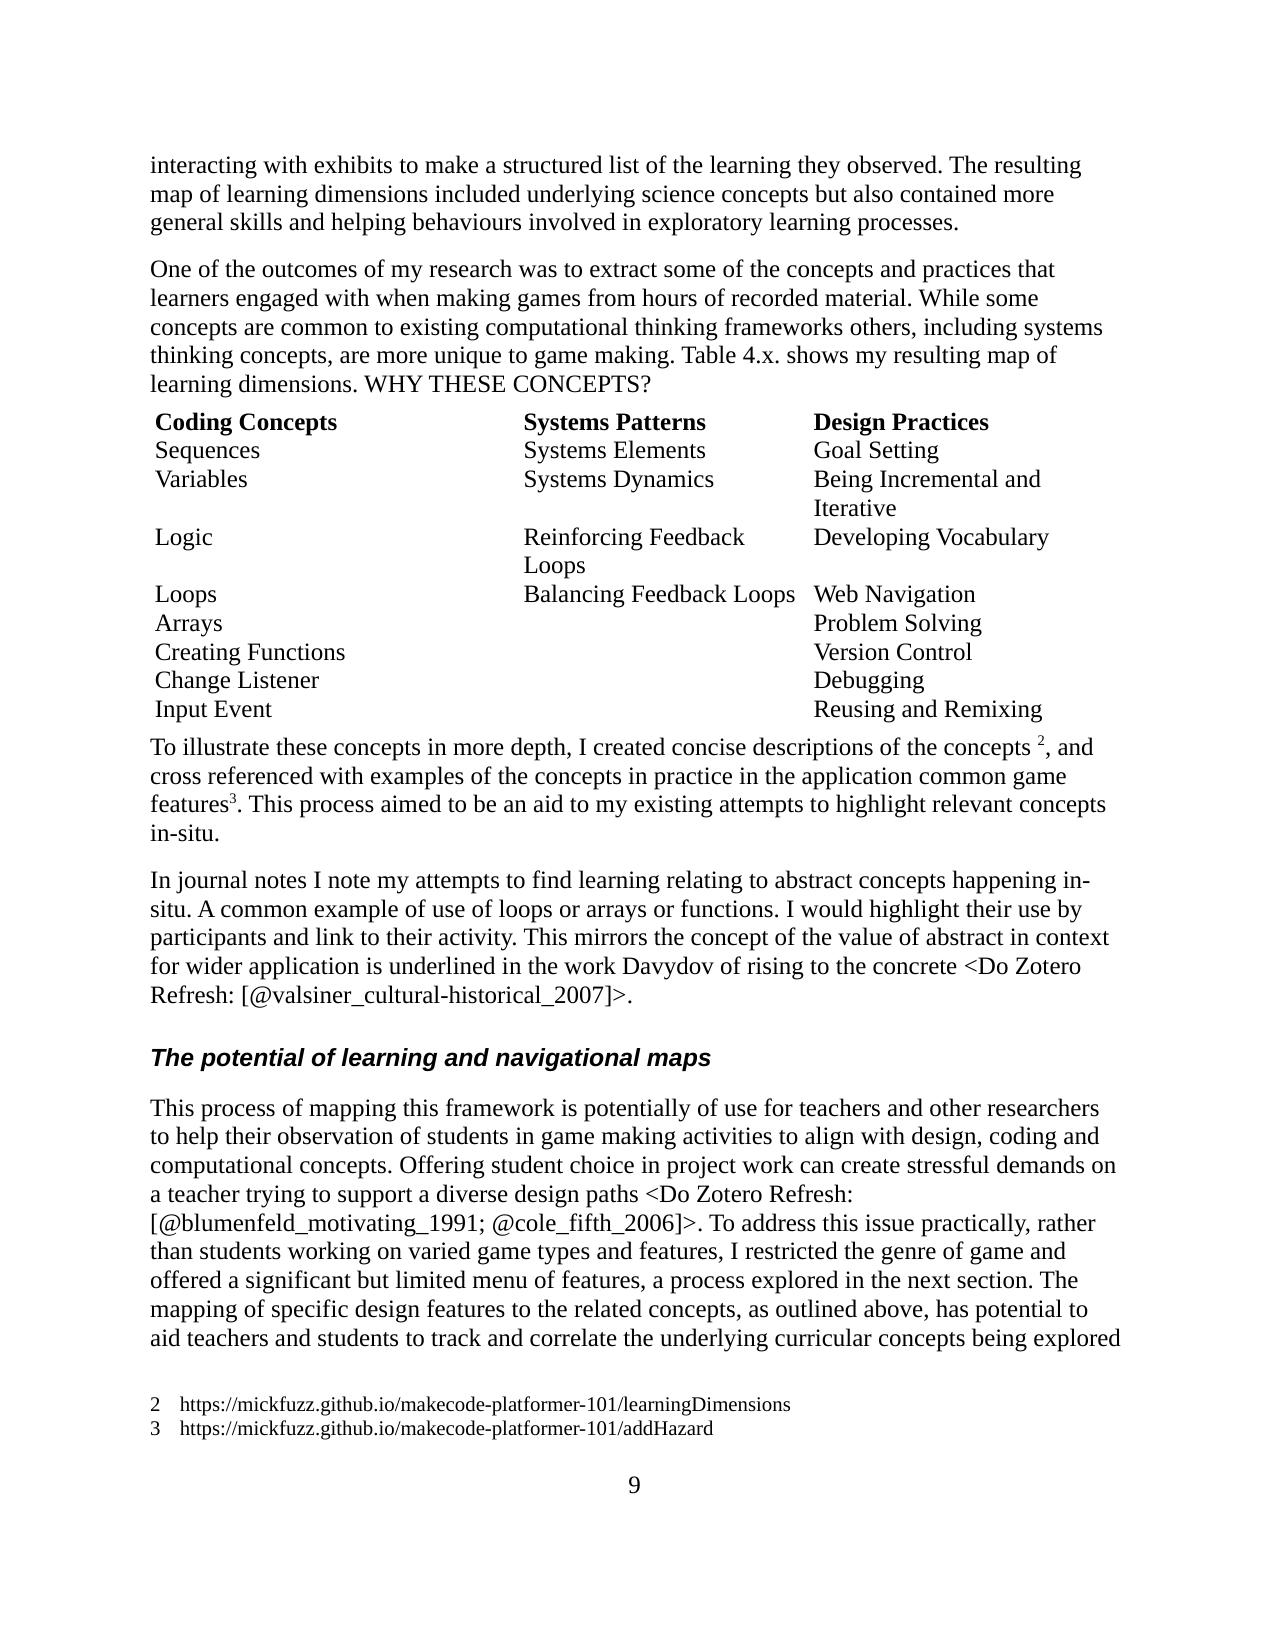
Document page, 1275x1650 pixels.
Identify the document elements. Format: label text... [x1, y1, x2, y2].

table_cell [519, 694, 809, 723]
text interacting with exhibits to make a structured list of the learning they observed. The resulting map of learning dimensions included underlying science concepts but also contained more general skills and helping behaviours involved in exploratory learning processes. [150, 150, 1125, 236]
table_cell Reusing and Remixing [809, 694, 1125, 723]
table_cell Variables [150, 464, 519, 522]
table_cell Systems Elements [519, 436, 809, 464]
table_cell Input Event [150, 694, 519, 723]
table_cell Goal Setting [809, 436, 1125, 464]
table_cell [519, 608, 809, 637]
subtitle The potential of learning and navigational maps [150, 1043, 1125, 1071]
text https://mickfuzz.github.io/makecode-platformer-101/learningDimensions [150, 1392, 1125, 1416]
table_cell Web Navigation [809, 579, 1125, 608]
table_cell Balancing Feedback Loops [519, 579, 809, 608]
table_cell Debugging [809, 666, 1125, 694]
table_cell Version Control [809, 637, 1125, 666]
table_cell [519, 637, 809, 666]
table_cell [519, 666, 809, 694]
table_cell Problem Solving [809, 608, 1125, 637]
table_cell Developing Vocabulary [809, 522, 1125, 579]
text https://mickfuzz.github.io/makecode-platformer-101/addHazard [150, 1416, 1125, 1440]
text In journal notes I note my attempts to find learning relating to abstract concepts happening in-situ. A common example of use of loops or arrays or functions. I would highlight their use by participants and link to their activity. This mirrors the concept of the value of abstract in context for wider application is underlined in the work Davydov of rising to the concrete <Do Zotero Refresh: [@valsiner_cultural-historical_2007]>. [150, 865, 1125, 1009]
table_cell Creating Functions [150, 637, 519, 666]
table_cell Sequences [150, 436, 519, 464]
table_cell Loops [150, 579, 519, 608]
text This process of mapping this framework is potentially of use for teachers and other researchers to help their observation of students in game making activities to align with design, coding and computational concepts. Offering student choice in project work can create stressful demands on a teacher trying to support a diverse design paths <Do Zotero Refresh: [@blumenfeld_motivating_1991; @cole_fifth_2006]>. To address this issue practically, rather than students working on varied game types and features, I restricted the genre of game and offered a significant but limited menu of features, a process explored in the next section. The mapping of specific design features to the related concepts, as outlined above, has potential to aid teachers and students to track and correlate the underlying curricular concepts being explored [150, 1093, 1125, 1351]
table_cell Change Listener [150, 666, 519, 694]
table_cell Arrays [150, 608, 519, 637]
text To illustrate these concepts in more depth, I created concise descriptions of the concepts , and cross referenced with examples of the concepts in practice in the application common game features. This process aimed to be an aid to my existing attempts to highlight relevant concepts in-situ. [150, 732, 1125, 847]
table_cell Logic [150, 522, 519, 579]
table_header Design Practices [809, 407, 1125, 436]
table_header Coding Concepts [150, 407, 519, 436]
table_header Systems Patterns [519, 407, 809, 436]
table_cell Reinforcing Feedback Loops [519, 522, 809, 579]
table_cell Systems Dynamics [519, 464, 809, 522]
text One of the outcomes of my research was to extract some of the concepts and practices that learners engaged with when making games from hours of recorded material. While some concepts are common to existing computational thinking frameworks others, including systems thinking concepts, are more unique to game making. Table 4.x. shows my resulting map of learning dimensions. WHY THESE CONCEPTS? [150, 254, 1125, 398]
table_cell Being Incremental and Iterative [809, 464, 1125, 522]
